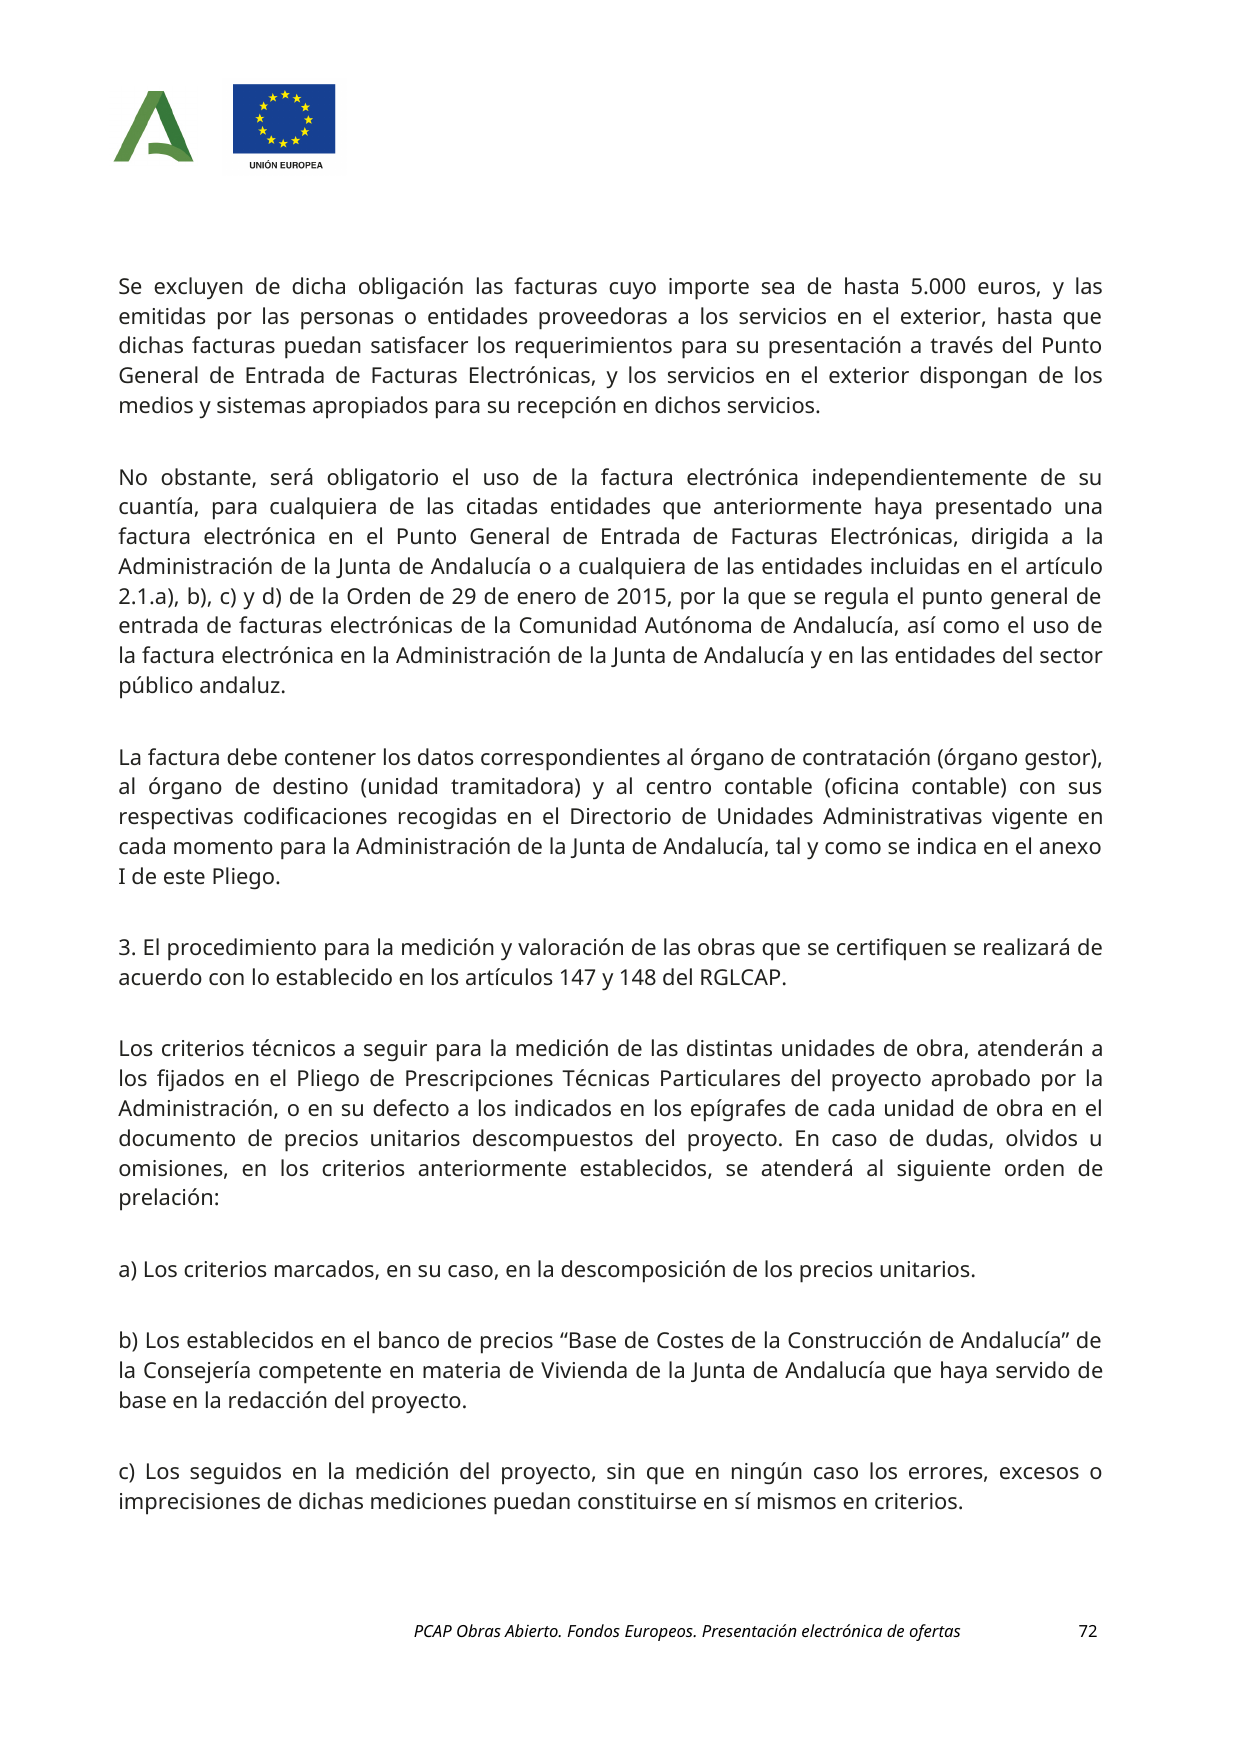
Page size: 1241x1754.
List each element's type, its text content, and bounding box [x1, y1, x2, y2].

text 3. El procedimiento para la medición y valoración de las obras que se certifiquen se realizará de acuerdo con lo establecido en los artículos 147 y 148 del RGLCAP. [118, 932, 1104, 992]
text La factura debe contener los datos correspondientes al órgano de contratación (órgano gestor), al órgano de destino (unidad tramitadora) y al centro contable (oficina contable) con sus respectivas codificaciones recogidas en el Directorio de Unidades Administrativas vigente en cada momento para la Administración de la Junta de Andalucía, tal y como se indica en el anexo I de este Pliego. [118, 741, 1104, 890]
text No obstante, será obligatorio el uso de la factura electrónica independientemente de su cuantía, para cualquiera de las citadas entidades que anteriormente haya presentado una factura electrónica en el Punto General de Entrada de Facturas Electrónicas, dirigida a la Administración de la Junta de Andalucía o a cualquiera de las entidades incluidas en el artículo 2.1.a), b), c) y d) de la Orden de 29 de enero de 2015, por la que se regula el punto general de entrada de facturas electrónicas de la Comunidad Autónoma de Andalucía, así como el uso de la factura electrónica en la Administración de la Junta de Andalucía y en las entidades del sector público andaluz. [118, 461, 1104, 700]
text c) Los seguidos en la medición del proyecto, sin que en ningún caso los errores, excesos o imprecisiones de dichas mediciones puedan constituirse en sí mismos en criterios. [118, 1456, 1104, 1516]
picture [109, 86, 198, 166]
text b) Los establecidos en el banco de precios “Base de Costes de la Construcción de Andalucía” de la Consejería competente en materia de Vivienda de la Junta de Andalucía que haya servido de base en la redacción del proyecto. [118, 1325, 1104, 1414]
picture [221, 78, 347, 176]
text a) Los criterios marcados, en su caso, en la descomposición de los precios unitarios. [118, 1254, 1104, 1283]
text Se excluyen de dicha obligación las facturas cuyo importe sea de hasta 5.000 euros, y las emitidas por las personas o entidades proveedoras a los servicios en el exterior, hasta que dichas facturas puedan satisfacer los requerimientos para su presentación a través del Punto General de Entrada de Facturas Electrónicas, y los servicios en el exterior dispongan de los medios y sistemas apropiados para su recepción en dichos servicios. [118, 271, 1104, 420]
text Los criterios técnicos a seguir para la medición de las distintas unidades de obra, atenderán a los fijados en el Pliego de Prescripciones Técnicas Particulares del proyecto aprobado por la Administración, o en su defecto a los indicados en los epígrafes de cada unidad de obra en el documento de precios unitarios descompuestos del proyecto. En caso de dudas, olvidos u omisiones, en los criterios anteriormente establecidos, se atenderá al siguiente orden de prelación: [118, 1033, 1104, 1212]
